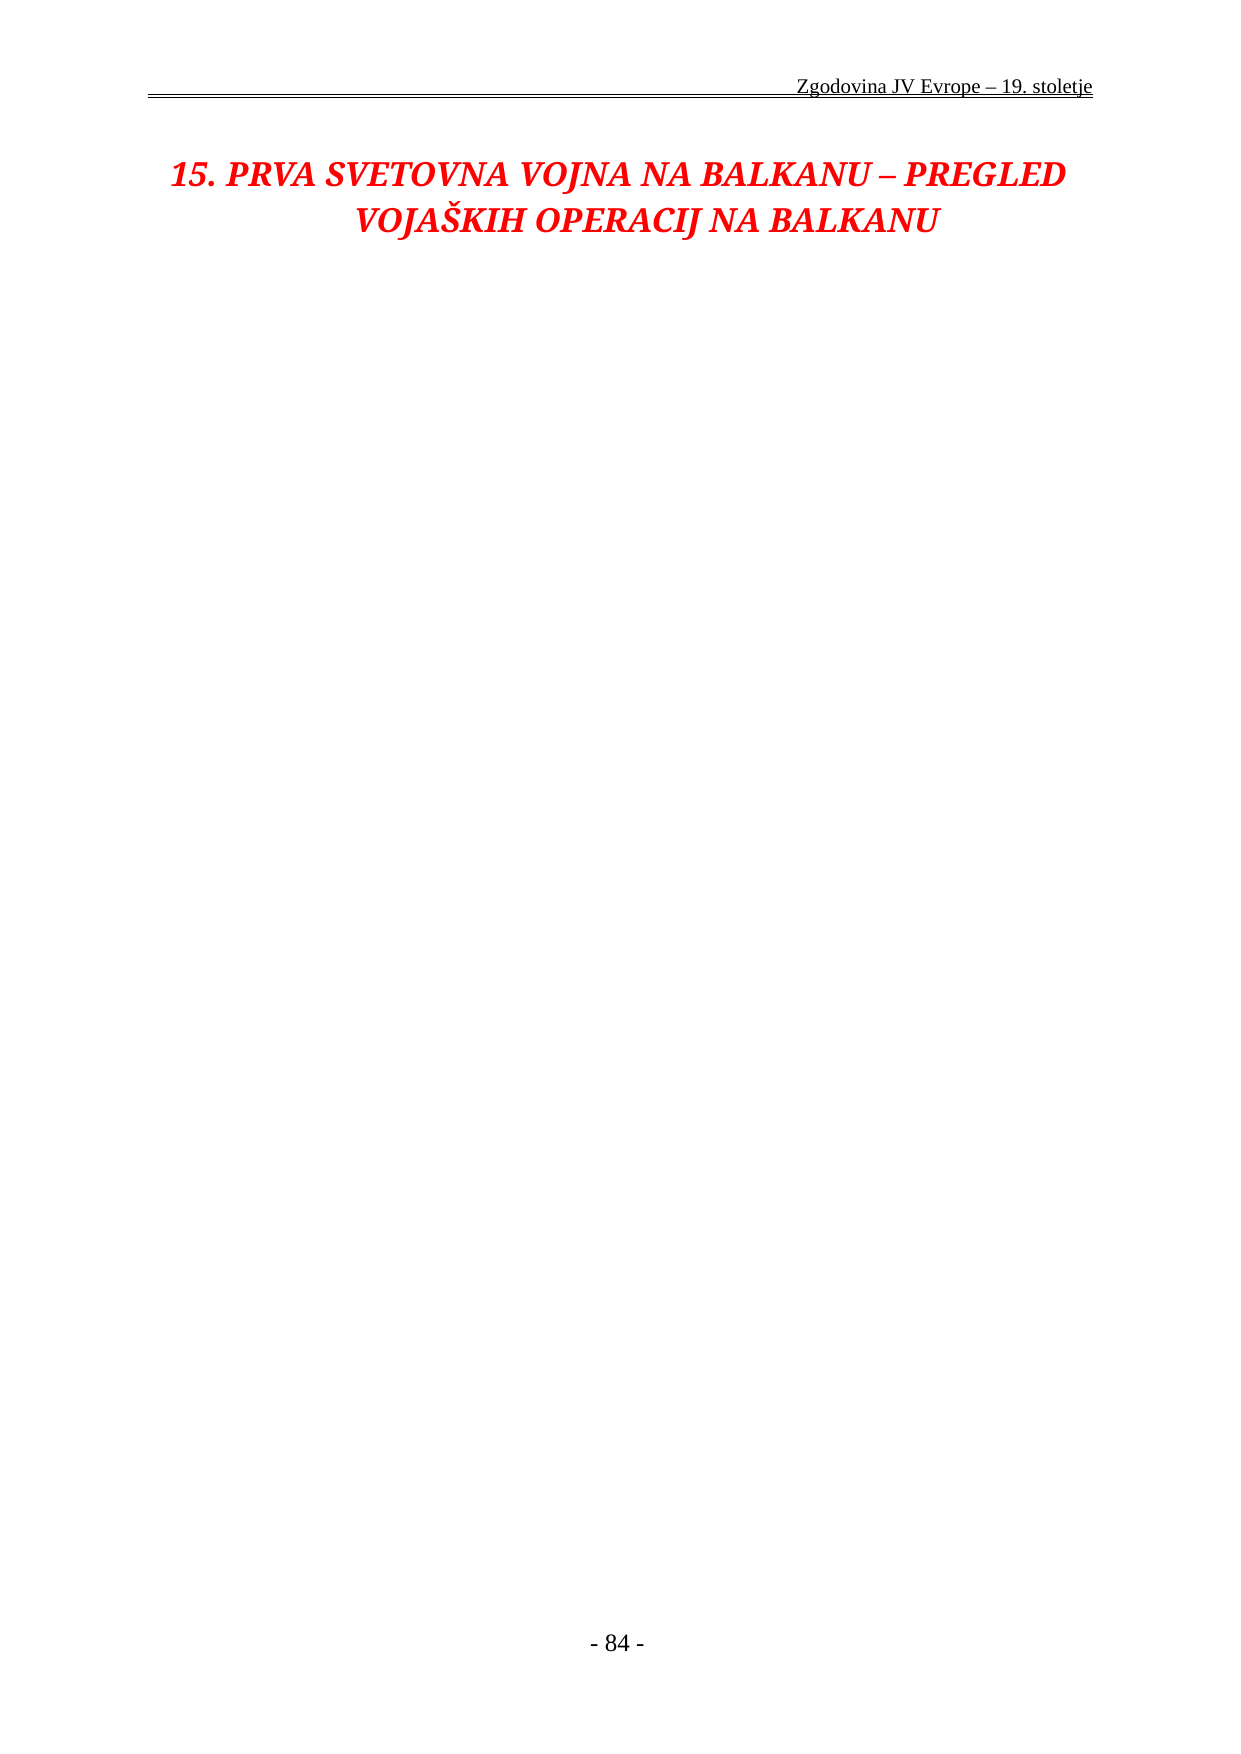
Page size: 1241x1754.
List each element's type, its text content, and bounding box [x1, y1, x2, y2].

subtitle PRVA SVETOVNA VOJNA NA BALKANU – PREGLED VOJAŠKIH OPERACIJ NA BALKANU [148, 151, 1093, 242]
